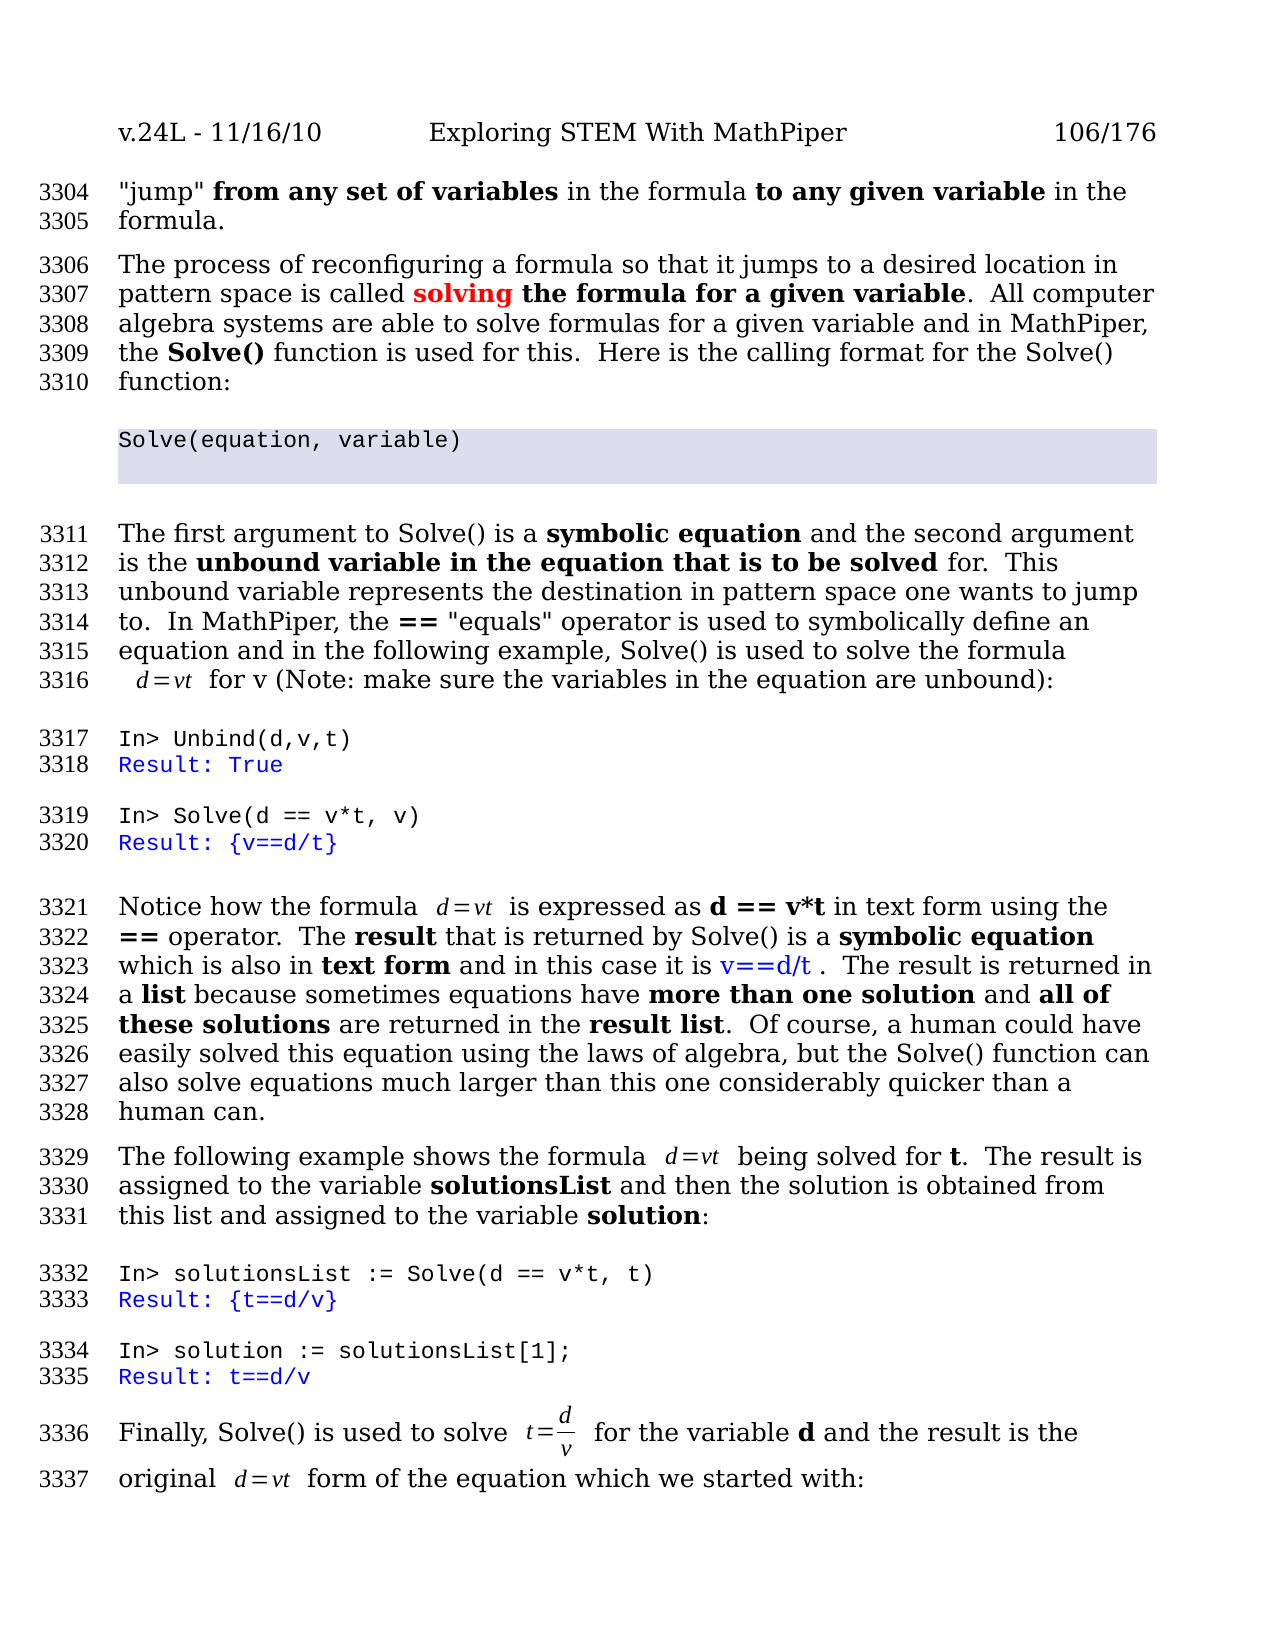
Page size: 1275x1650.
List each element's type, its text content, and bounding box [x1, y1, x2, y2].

text In> solutionsList := Solve(d == v*t, t) [118, 1262, 1157, 1288]
text Result: True [118, 753, 1157, 779]
text In> Unbind(d,v,t) [118, 727, 1157, 753]
text Result: {t==d/v} [118, 1288, 1157, 1314]
text Result: t==d/v [118, 1366, 1157, 1392]
text "jump" from any set of variables in the formula to any given variable in the formula. [118, 177, 1157, 235]
text Result: {v==d/t} [118, 831, 1157, 857]
text The following example shows the formulabeing solved for t. The result is assigned to the variable solutionsList and then the solution is obtained from this list and assigned to the variable solution: [118, 1141, 1157, 1230]
text The first argument to Solve() is a symbolic equation and the second argument is the unbound variable in the equation that is to be solved for. This unbound variable represents the destination in pattern space one wants to jump to. In MathPiper, the == "equals" operator is used to symbolically define an equation and in the following example, Solve() is used to solve the formulafor v (Note: make sure the variables in the equation are unbound): [118, 519, 1157, 695]
text Notice how the formulais expressed as d == v*t in text form using the == operator. The result that is returned by Solve() is a symbolic equation which is also in text form and in this case it is v==d/t . The result is returned in a list because sometimes equations have more than one solution and all of these solutions are returned in the result list. Of course, a human could have easily solved this equation using the laws of algebra, but the Solve() function can also solve equations much larger than this one considerably quicker than a human can. [118, 892, 1157, 1126]
text The process of reconfiguring a formula so that it jumps to a desired location in pattern space is called solving the formula for a given variable. All computer algebra systems are able to solve formulas for a given variable and in MathPiper, the Solve() function is used for this. Here is the calling format for the Solve() function: [118, 250, 1157, 397]
table_header Solve(equation, variable) [118, 429, 1157, 484]
text In> Solve(d == v*t, v) [118, 805, 1157, 831]
text In> solution := solutionsList[1]; [118, 1340, 1157, 1366]
text Finally, Solve() is used to solvefor the variable d and the result is the originalform of the equation which we started with: [118, 1401, 1157, 1494]
